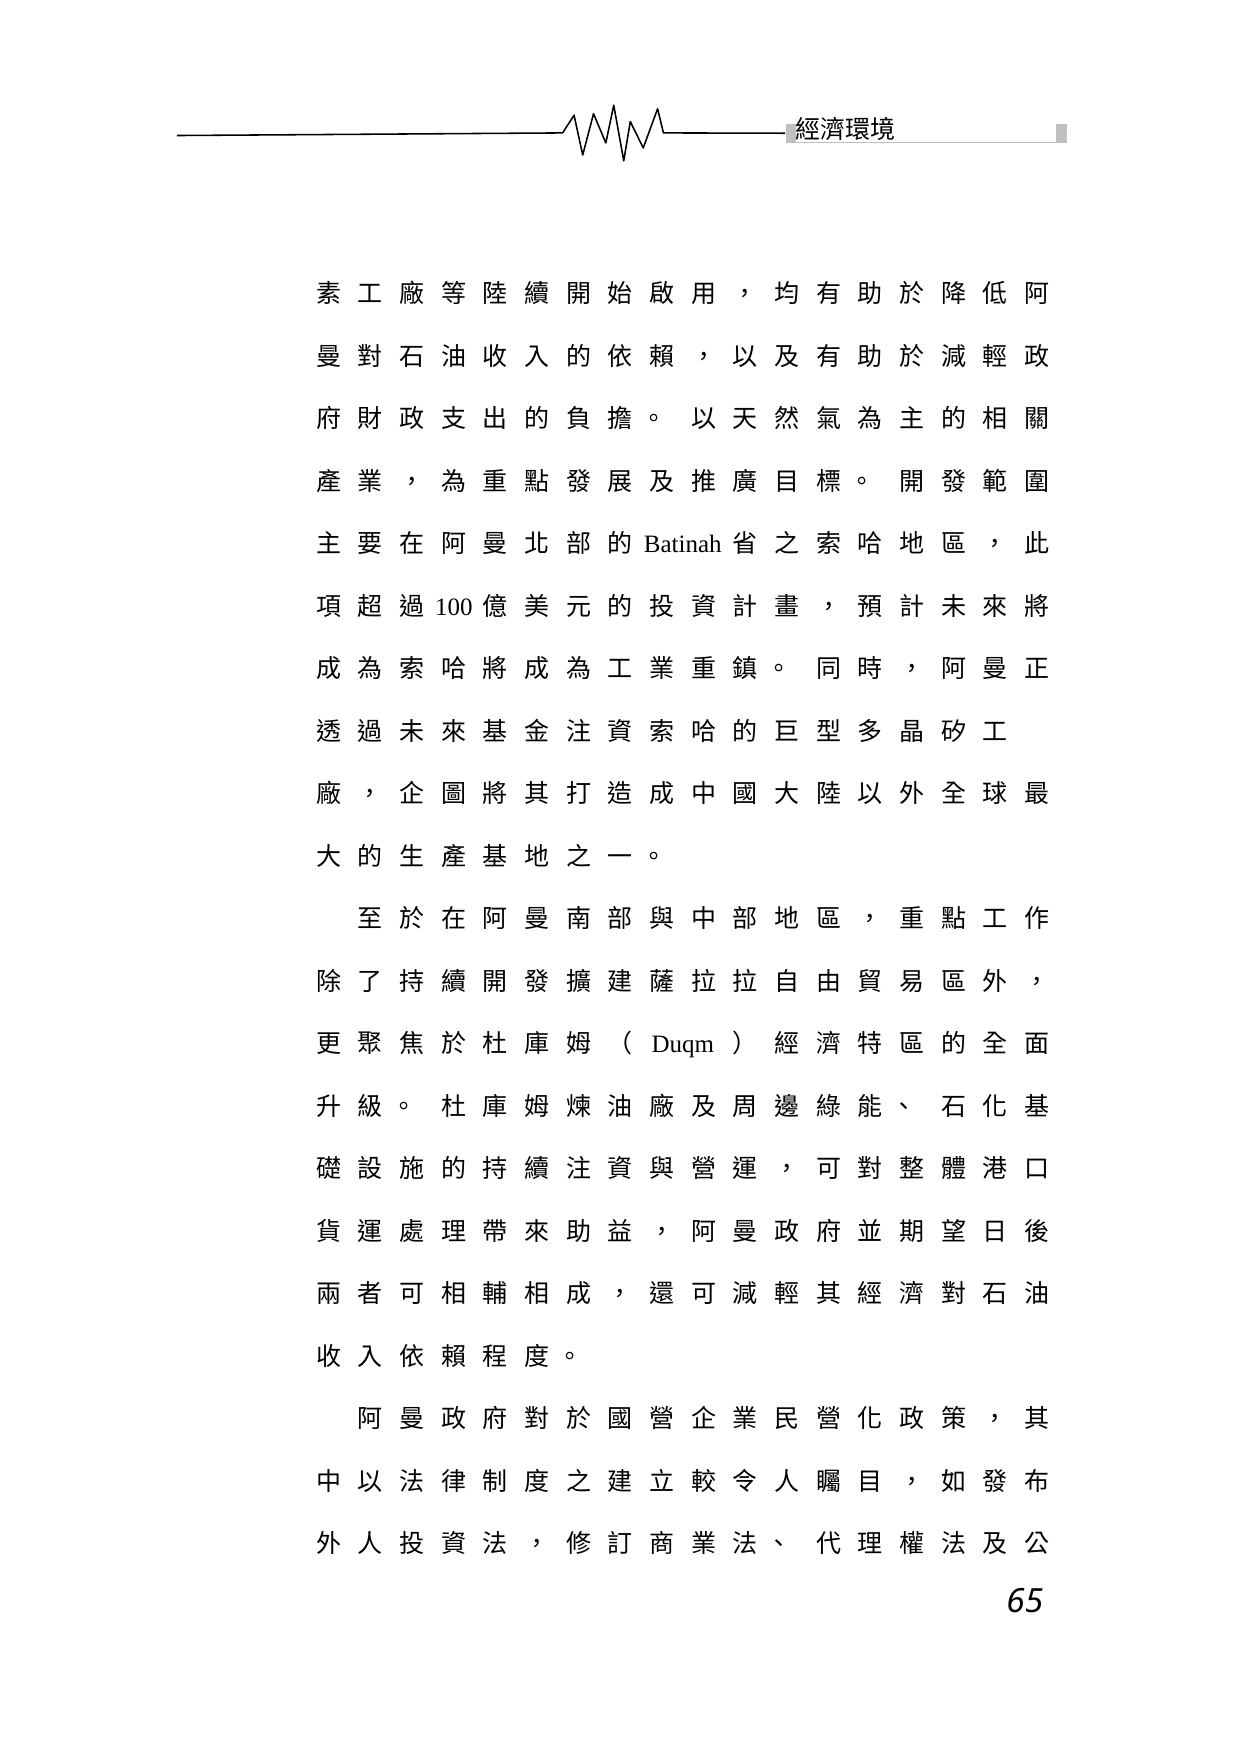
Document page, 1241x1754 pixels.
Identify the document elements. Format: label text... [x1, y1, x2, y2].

text 至於在阿曼南部與中部地區，重點工作除了持續開發擴建薩拉拉自由貿易區外，更聚焦於杜庫姆（Duqm）經濟特區的全面升級。杜庫姆煉油廠及周邊綠能、石化基礎設施的持續注資與營運，可對整體港口貨運處理帶來助益，阿曼政府並期望日後兩者可相輔相成，還可減輕其經濟對石油收入依賴程度。 [281, 875, 1058, 1375]
text 素工廠等陸續開始啟用，均有助於降低阿曼對石油收入的依賴，以及有助於減輕政府財政支出的負擔。以天然氣為主的相關產業，為重點發展及推廣目標。開發範圍主要在阿曼北部的Batinah省之索哈地區，此項超過100億美元的投資計畫，預計未來將成為索哈將成為工業重鎮。同時，阿曼正透過未來基金注資索哈的巨型多晶矽工廠，企圖將其打造成中國大陸以外全球最大的生產基地之一。 [281, 250, 1058, 875]
text 阿曼政府對於國營企業民營化政策，其中以法律制度之建立較令人矚目，如發布外人投資法，修訂商業法、代理權法及公 [281, 1375, 1058, 1563]
